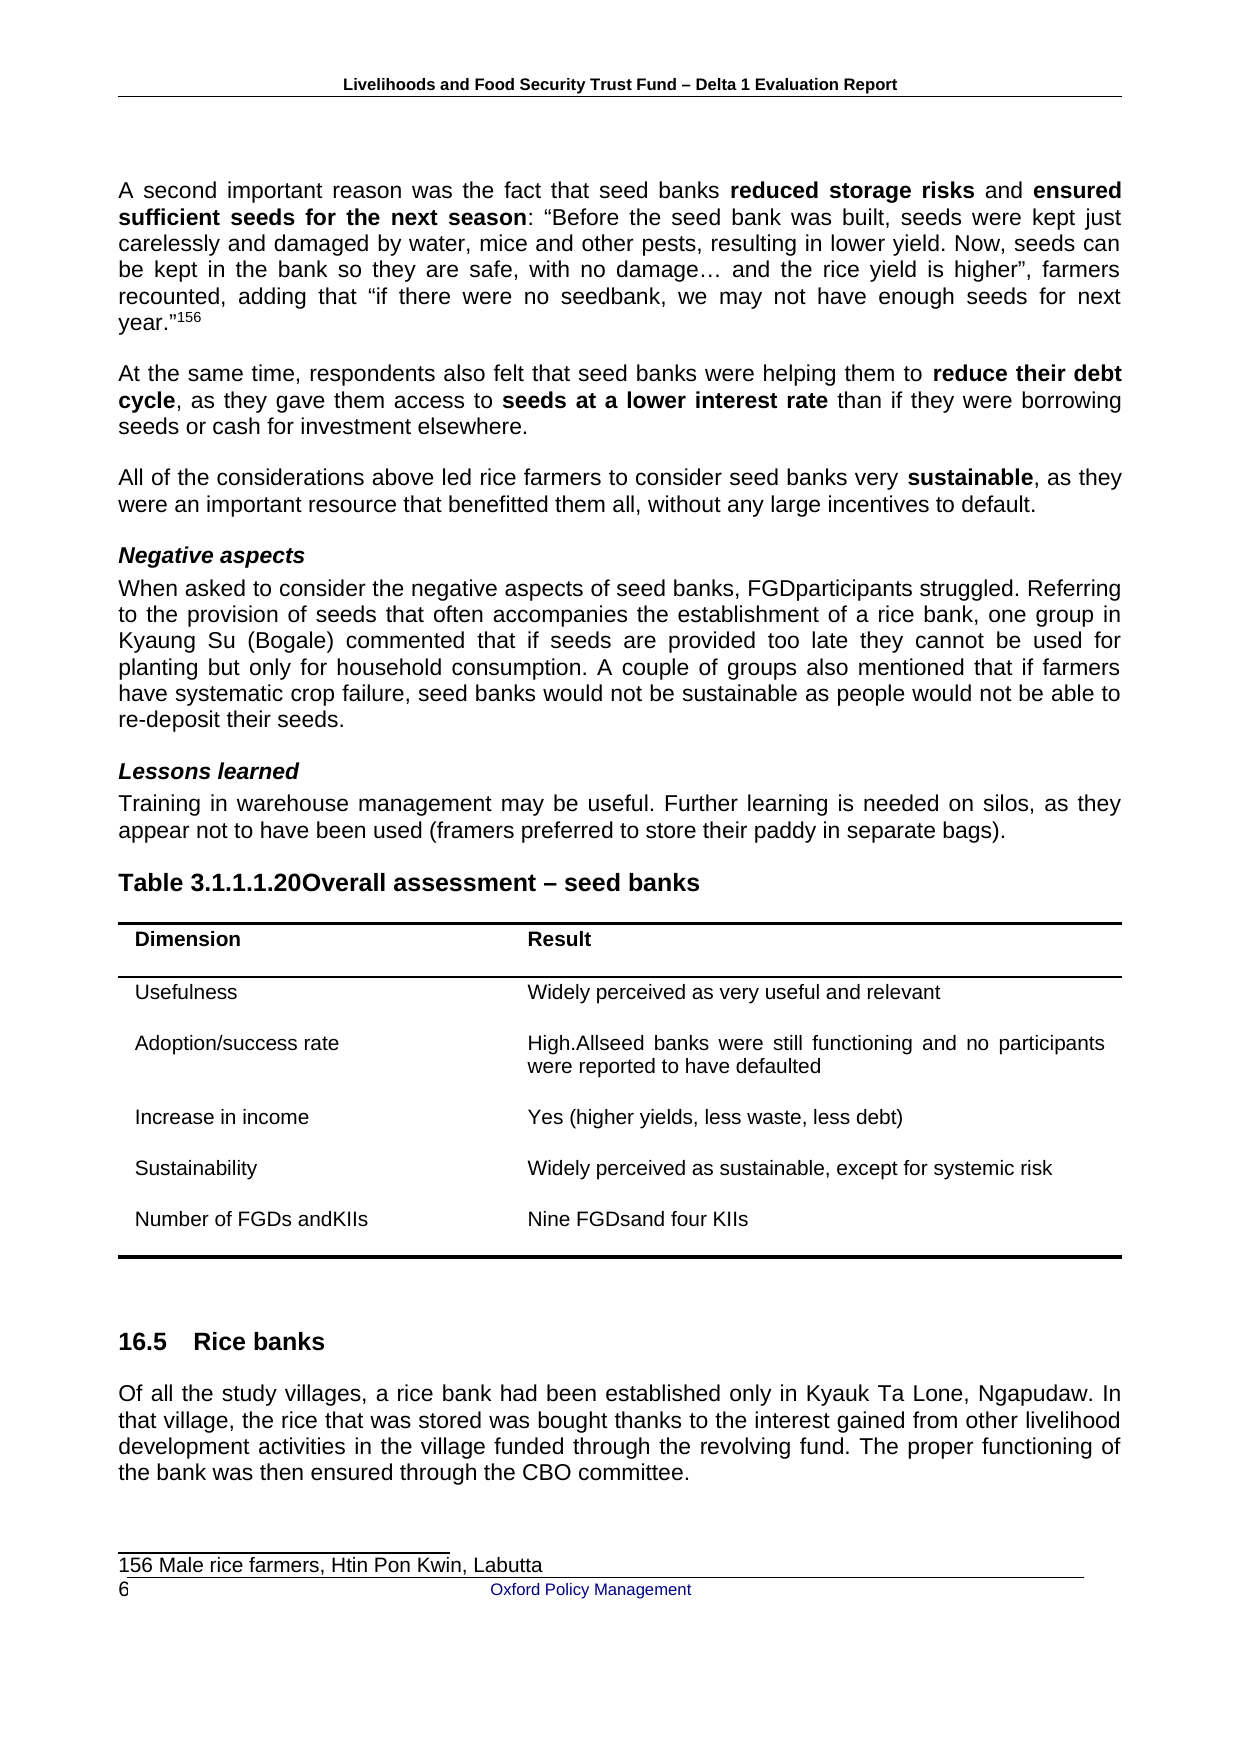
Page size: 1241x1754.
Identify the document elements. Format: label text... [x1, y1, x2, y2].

subtitle Lessons learned [118, 758, 1122, 784]
text Male rice farmers, Htin Pon Kwin, Labutta [118, 1553, 1122, 1577]
table_cell Nine FGDsand four KIIs [511, 1205, 1122, 1255]
text A second important reason was the fact that seed banks reduced storage risks and ensured sufficient seeds for the next season: “Before the seed bank was built, seeds were kept just carelessly and damaged by water, mice and other pests, resulting in lower yield. Now, seeds can be kept in the bank so they are safe, with no damage… and the rice yield is higher”, farmers recounted, adding that “if there were no seedbank, we may not have enough seeds for next year.” [118, 177, 1122, 335]
text At the same time, respondents also felt that seed banks were helping them to reduce their debt cycle, as they gave them access to seeds at a lower interest rate than if they were borrowing seeds or cash for investment elsewhere. [118, 360, 1122, 439]
text When asked to consider the negative aspects of seed banks, FGDparticipants struggled. Referring to the provision of seeds that often accompanies the establishment of a rice bank, one group in Kyaung Su (Bogale) commented that if seeds are provided too late they cannot be used for planting but only for household consumption. A couple of groups also mentioned that if farmers have systematic crop failure, seed banks would not be sustainable as people would not be able to re-deposit their seeds. [118, 575, 1122, 733]
table_cell Increase in income [118, 1103, 511, 1154]
table_header Dimension [118, 925, 511, 976]
subtitle Rice banks [118, 1327, 1122, 1355]
subtitle Negative aspects [118, 542, 1122, 568]
table_cell Adoption/success rate [118, 1029, 511, 1103]
table_cell Yes (higher yields, less waste, less debt) [511, 1103, 1122, 1154]
table_cell Widely perceived as sustainable, except for systemic risk [511, 1154, 1122, 1205]
table_cell High.Allseed banks were still functioning and no participants were reported to have defaulted [511, 1029, 1122, 1103]
table_cell Sustainability [118, 1154, 511, 1205]
text Of all the study villages, a rice bank had been established only in Kyauk Ta Lone, Ngapudaw. In that village, the rice that was stored was bought thanks to the interest gained from other livelihood development activities in the village funded through the revolving fund. The proper functioning of the bank was then ensured through the CBO committee. [118, 1380, 1122, 1486]
table_cell Widely perceived as very useful and relevant [511, 978, 1122, 1028]
table_cell Usefulness [118, 978, 511, 1028]
table_cell Number of FGDs andKIIs [118, 1205, 511, 1255]
text All of the considerations above led rice farmers to consider seed banks very sustainable, as they were an important resource that benefitted them all, without any large incentives to default. [118, 464, 1122, 517]
table_header Result [511, 925, 1122, 976]
list Overall assessment – seed banks [118, 868, 1122, 897]
text Training in warehouse management may be useful. Further learning is needed on silos, as they appear not to have been used (framers preferred to store their paddy in separate bags). [118, 790, 1122, 843]
